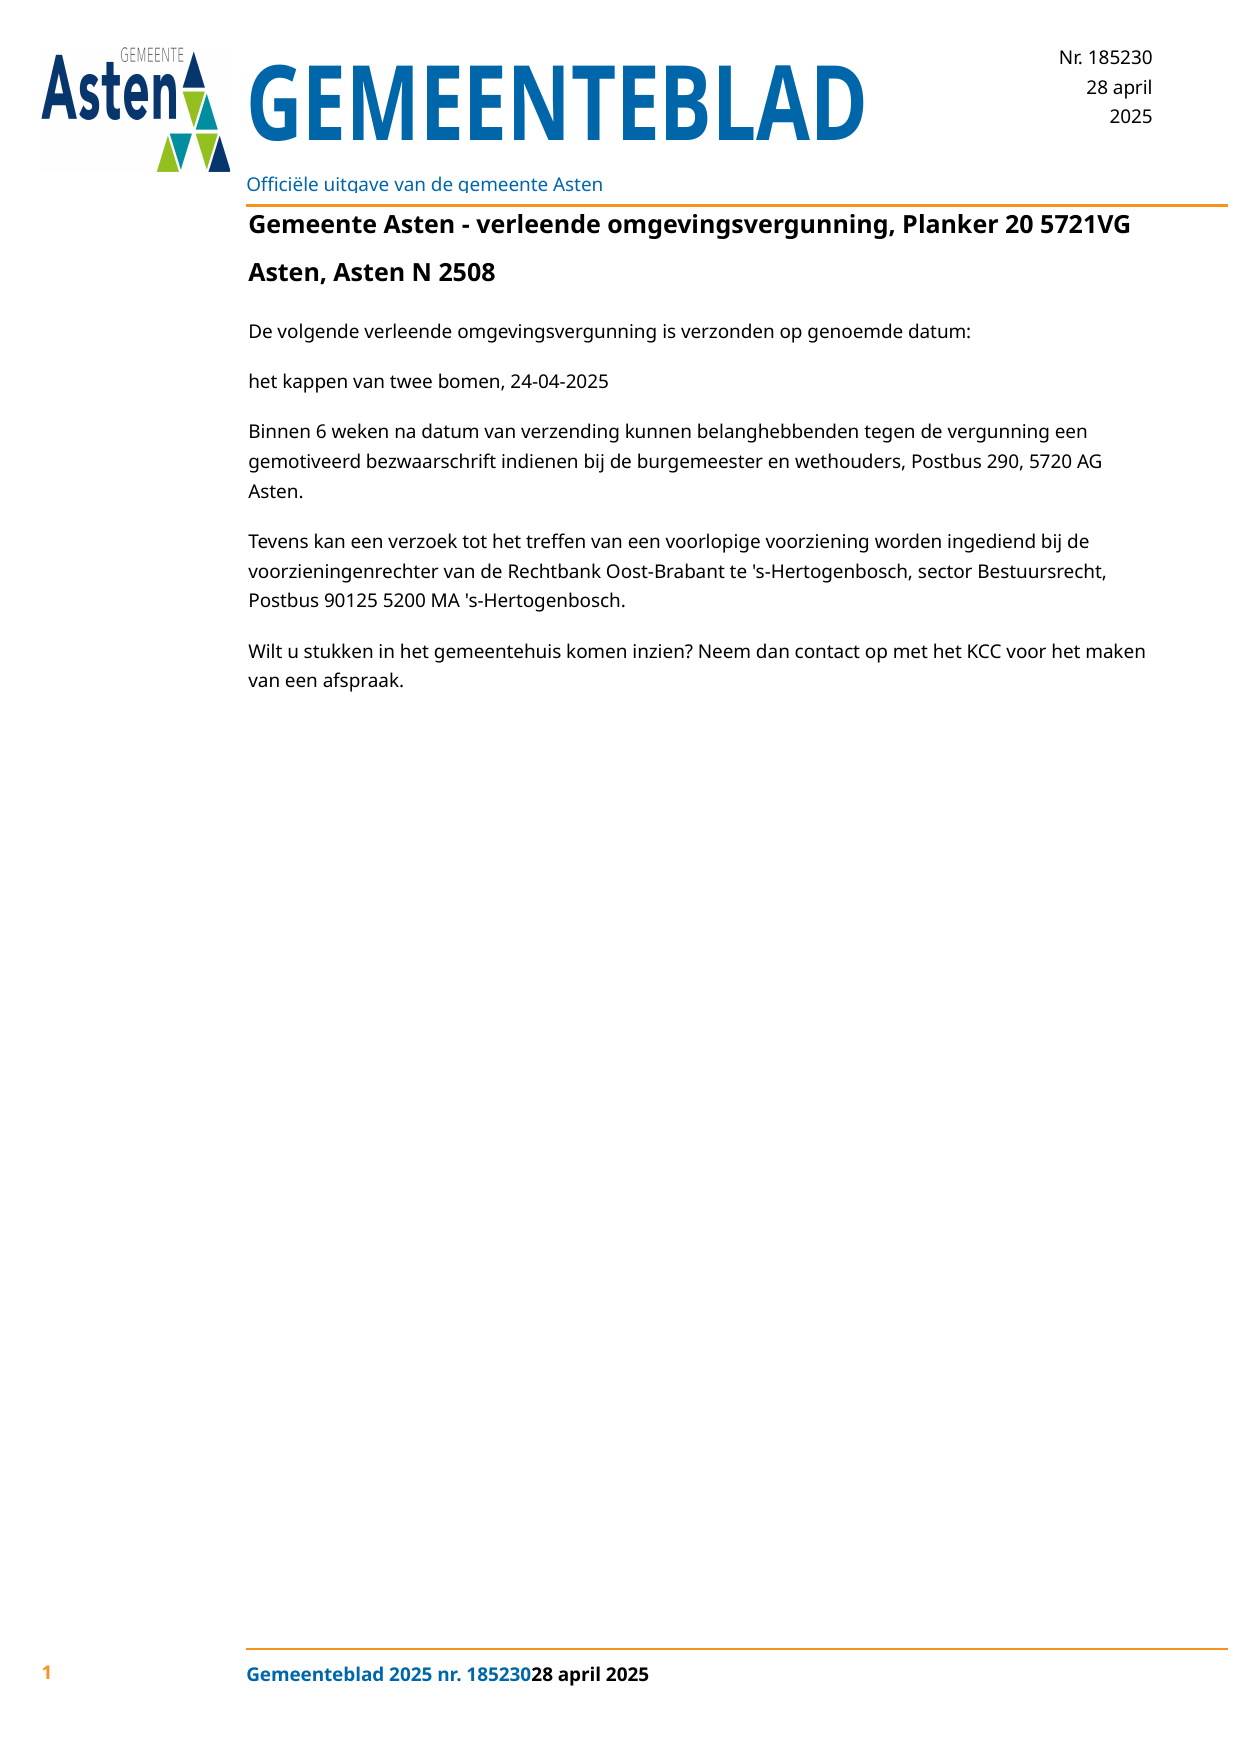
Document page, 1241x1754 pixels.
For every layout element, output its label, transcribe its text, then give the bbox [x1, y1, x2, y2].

text Wilt u stukken in het gemeentehuis komen inzien? Neem dan contact op met het KCC voor het maken van een afspraak. [248, 638, 1152, 693]
text Tevens kan een verzoek tot het treffen van een voorlopige voorziening worden ingediend bij de voorzieningenrechter van de Rechtbank Oost-Brabant te 's-Hertogenbosch, sector Bestuursrecht, Postbus 90125 5200 MA 's-Hertogenbosch. [248, 528, 1152, 613]
text Gemeente Asten - verleende omgevingsvergunning, Planker 20 5721VG Asten, Asten N 2508 [248, 207, 1152, 288]
text het kappen van twee bomen, 24-04-2025 [248, 368, 1152, 394]
text De volgende verleende omgevingsvergunning is verzonden op genoemde datum: [248, 318, 1152, 344]
text Binnen 6 weken na datum van verzending kunnen belanghebbenden tegen de vergunning een gemotiveerd bezwaarschrift indienen bij de burgemeester en wethouders, Postbus 290, 5720 AG Asten. [248, 419, 1152, 504]
picture [41, 47, 231, 172]
